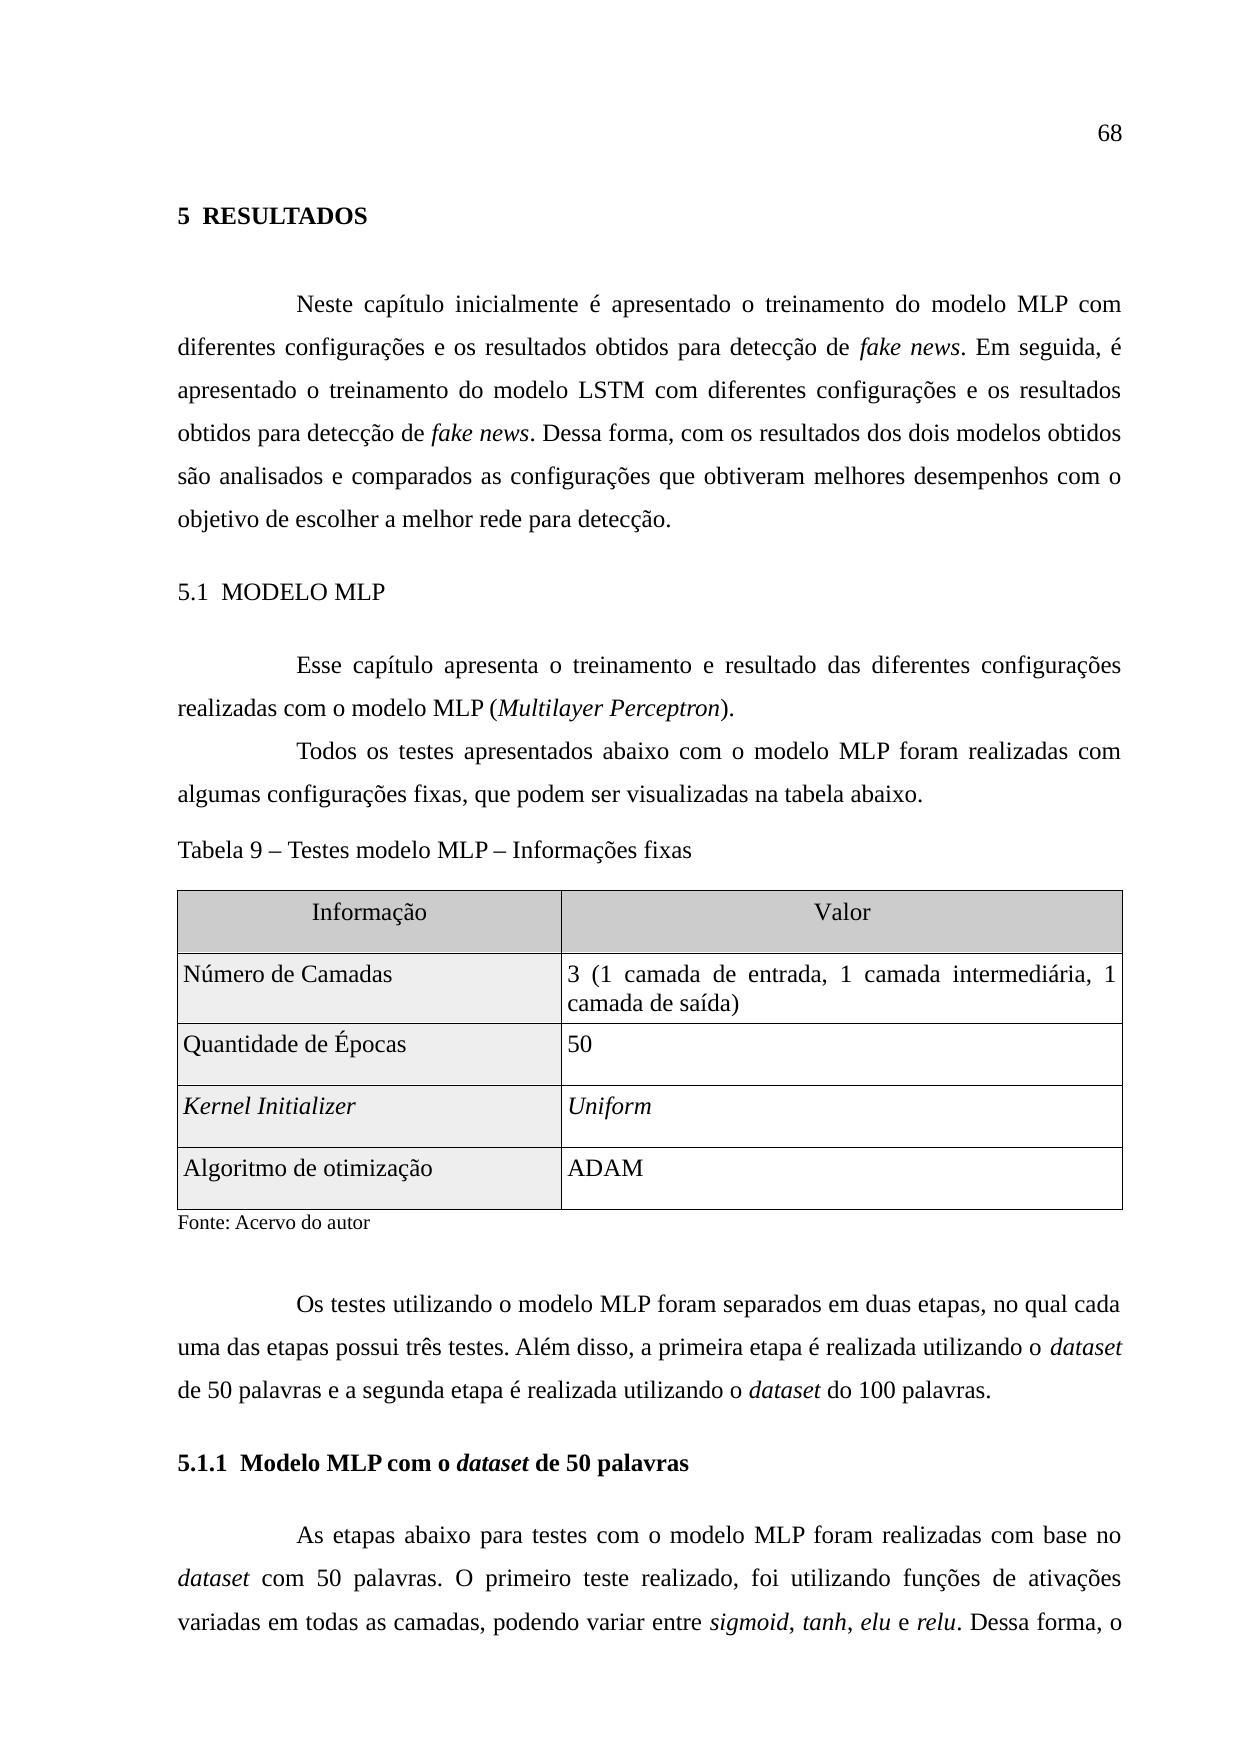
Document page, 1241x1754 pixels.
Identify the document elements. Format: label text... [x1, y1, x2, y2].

table_cell ADAM [562, 1148, 1122, 1209]
table_cell 50 [562, 1024, 1122, 1084]
table_cell Número de Camadas [178, 954, 561, 1022]
table_header Informação [178, 891, 561, 952]
table_cell Quantidade de Épocas [178, 1024, 561, 1084]
subtitle MODELO MLP [177, 577, 1122, 606]
table_cell Kernel Initializer [178, 1086, 561, 1147]
table_header Valor [562, 891, 1122, 952]
subtitle Modelo MLP com o dataset de 50 palavras [177, 1448, 1122, 1477]
text Neste capítulo inicialmente é apresentado o treinamento do modelo MLP com diferentes configurações e os resultados obtidos para detecção de fake news. Em seguida, é apresentado o treinamento do modelo LSTM com diferentes configurações e os resultados obtidos para detecção de fake news. Dessa forma, com os resultados dos dois modelos obtidos são analisados e comparados as configurações que obtiveram melhores desempenhos com o objetivo de escolher a melhor rede para detecção. [177, 289, 1122, 533]
table_cell Uniform [562, 1086, 1122, 1147]
table_cell Algoritmo de otimização [178, 1148, 561, 1209]
text Todos os testes apresentados abaixo com o modelo MLP foram realizadas com algumas configurações fixas, que podem ser visualizadas na tabela abaixo. [177, 736, 1122, 808]
text Fonte: Acervo do autor [177, 1210, 1122, 1234]
text Esse capítulo apresenta o treinamento e resultado das diferentes configurações realizadas com o modelo MLP (Multilayer Perceptron). [177, 650, 1122, 722]
text Os testes utilizando o modelo MLP foram separados em duas etapas, no qual cada uma das etapas possui três testes. Além disso, a primeira etapa é realizada utilizando o dataset de 50 palavras e a segunda etapa é realizada utilizando o dataset do 100 palavras. [177, 1289, 1122, 1404]
table_cell 3 (1 camada de entrada, 1 camada intermediária, 1 camada de saída) [562, 954, 1122, 1022]
subtitle RESULTADOS [177, 201, 1122, 230]
text As etapas abaixo para testes com o modelo MLP foram realizadas com base no dataset com 50 palavras. O primeiro teste realizado, foi utilizando funções de ativações variadas em todas as camadas, podendo variar entre sigmoid, tanh, elu e relu. Dessa forma, o [177, 1520, 1122, 1635]
text Tabela 9 – Testes modelo MLP – Informações fixas [177, 835, 1122, 863]
